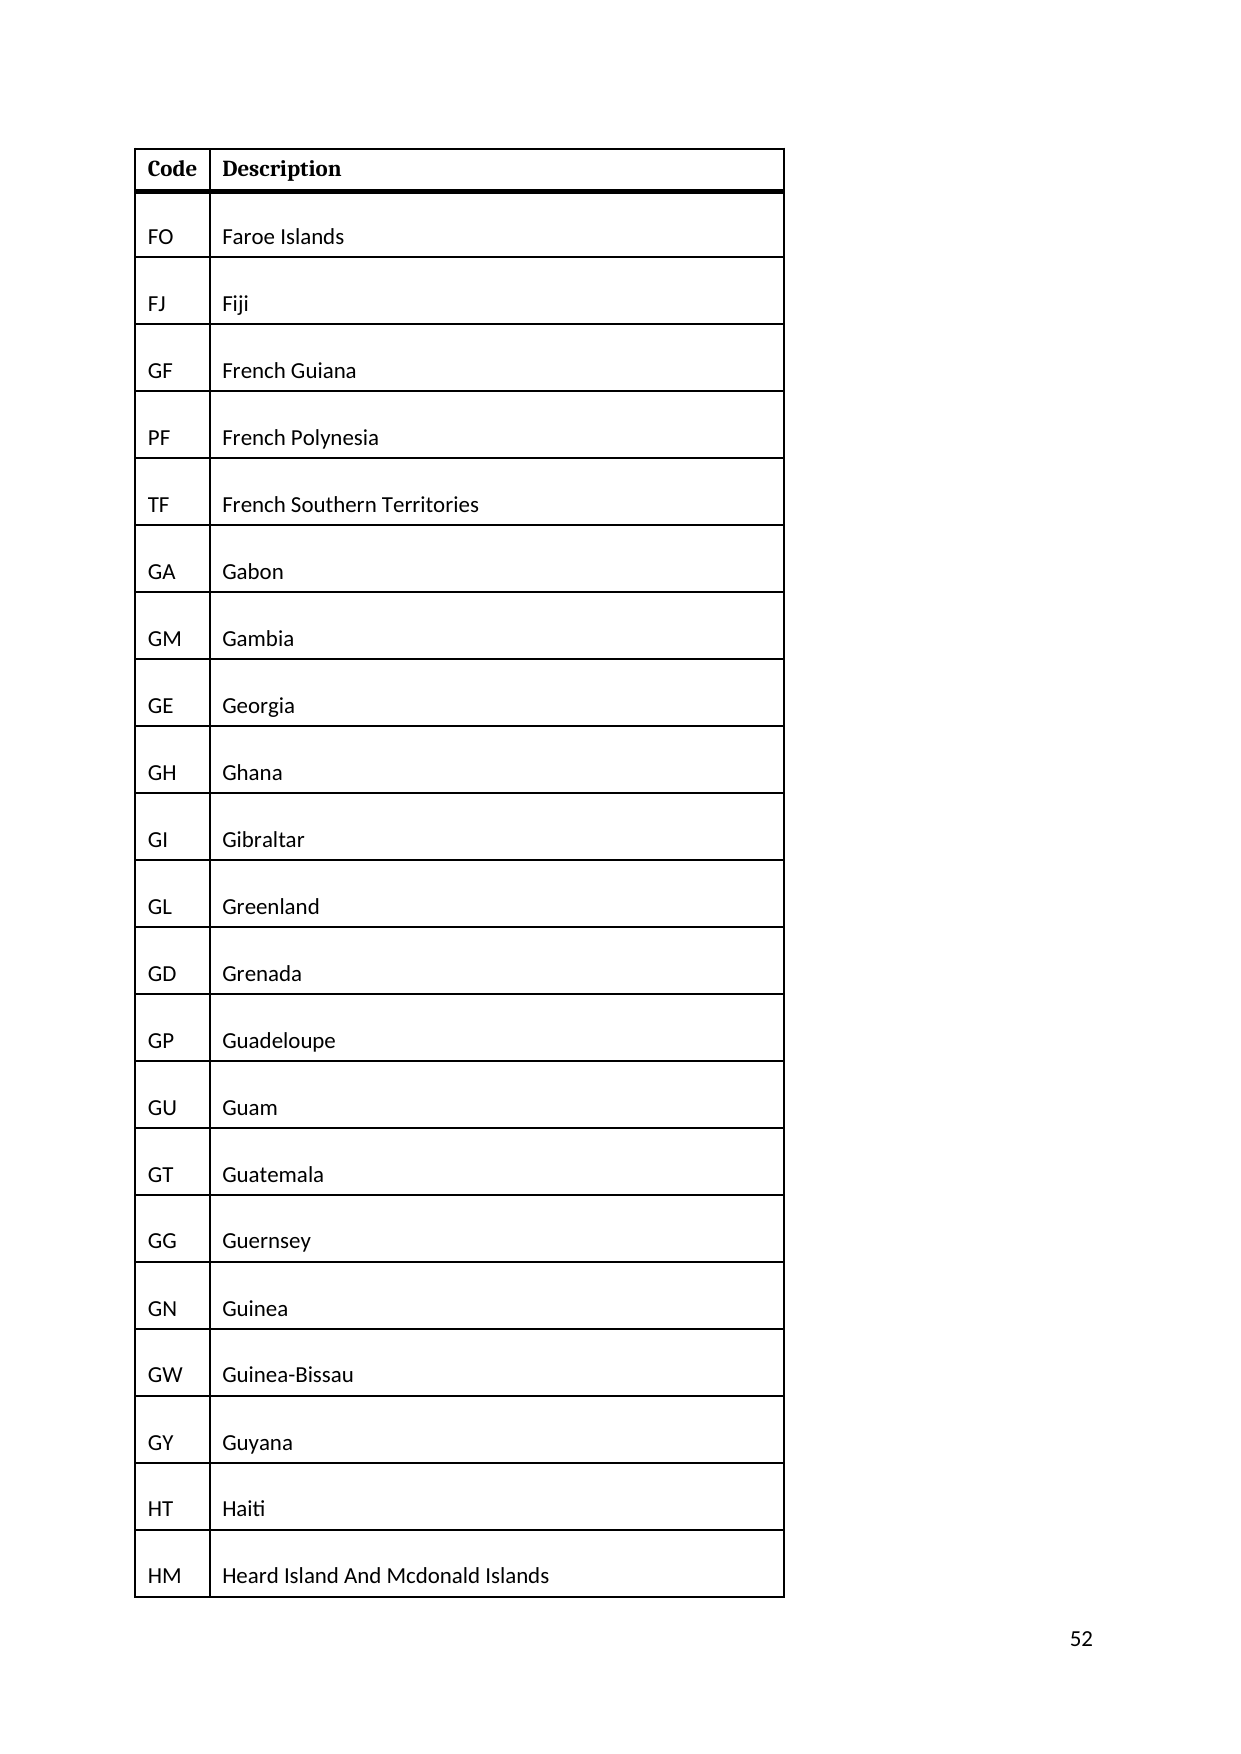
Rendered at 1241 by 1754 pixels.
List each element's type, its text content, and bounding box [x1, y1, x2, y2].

table_cell Guadeloupe [211, 995, 783, 1060]
table_cell Greenland [211, 861, 783, 926]
table_cell GU [136, 1062, 209, 1127]
table_cell GP [136, 995, 209, 1060]
table_cell Guatemala [211, 1129, 783, 1194]
table_cell GG [136, 1196, 209, 1261]
table_cell Guinea-Bissau [211, 1330, 783, 1394]
table_cell Guernsey [211, 1196, 783, 1261]
table_cell GD [136, 928, 209, 993]
table_cell French Guiana [211, 325, 783, 390]
table_cell Ghana [211, 727, 783, 792]
table_cell Gibraltar [211, 794, 783, 859]
table_cell GE [136, 660, 209, 725]
table_cell Heard Island And Mcdonald Islands [211, 1531, 783, 1596]
table_cell Guam [211, 1062, 783, 1127]
table_cell GM [136, 593, 209, 658]
table_cell Guinea [211, 1263, 783, 1328]
table_cell PF [136, 392, 209, 457]
table_cell GA [136, 526, 209, 591]
table_cell GY [136, 1397, 209, 1462]
table_cell French Polynesia [211, 392, 783, 457]
table_cell FJ [136, 258, 209, 323]
table_cell TF [136, 459, 209, 524]
table_cell GL [136, 861, 209, 926]
table_cell Guyana [211, 1397, 783, 1462]
table_cell GT [136, 1129, 209, 1194]
table_cell GH [136, 727, 209, 792]
table_cell Haiti [211, 1464, 783, 1528]
table_cell Gabon [211, 526, 783, 591]
table_cell HT [136, 1464, 209, 1528]
table_cell Faroe Islands [211, 194, 783, 256]
table_cell Fiji [211, 258, 783, 323]
table_cell French Southern Territories [211, 459, 783, 524]
table_cell GI [136, 794, 209, 859]
table_cell FO [136, 194, 209, 256]
table_header Description [211, 150, 783, 189]
table_cell Georgia [211, 660, 783, 725]
table_header Code [136, 150, 209, 189]
table_cell HM [136, 1531, 209, 1596]
table_cell GW [136, 1330, 209, 1394]
table_cell Grenada [211, 928, 783, 993]
table_cell GF [136, 325, 209, 390]
table_cell Gambia [211, 593, 783, 658]
table_cell GN [136, 1263, 209, 1328]
